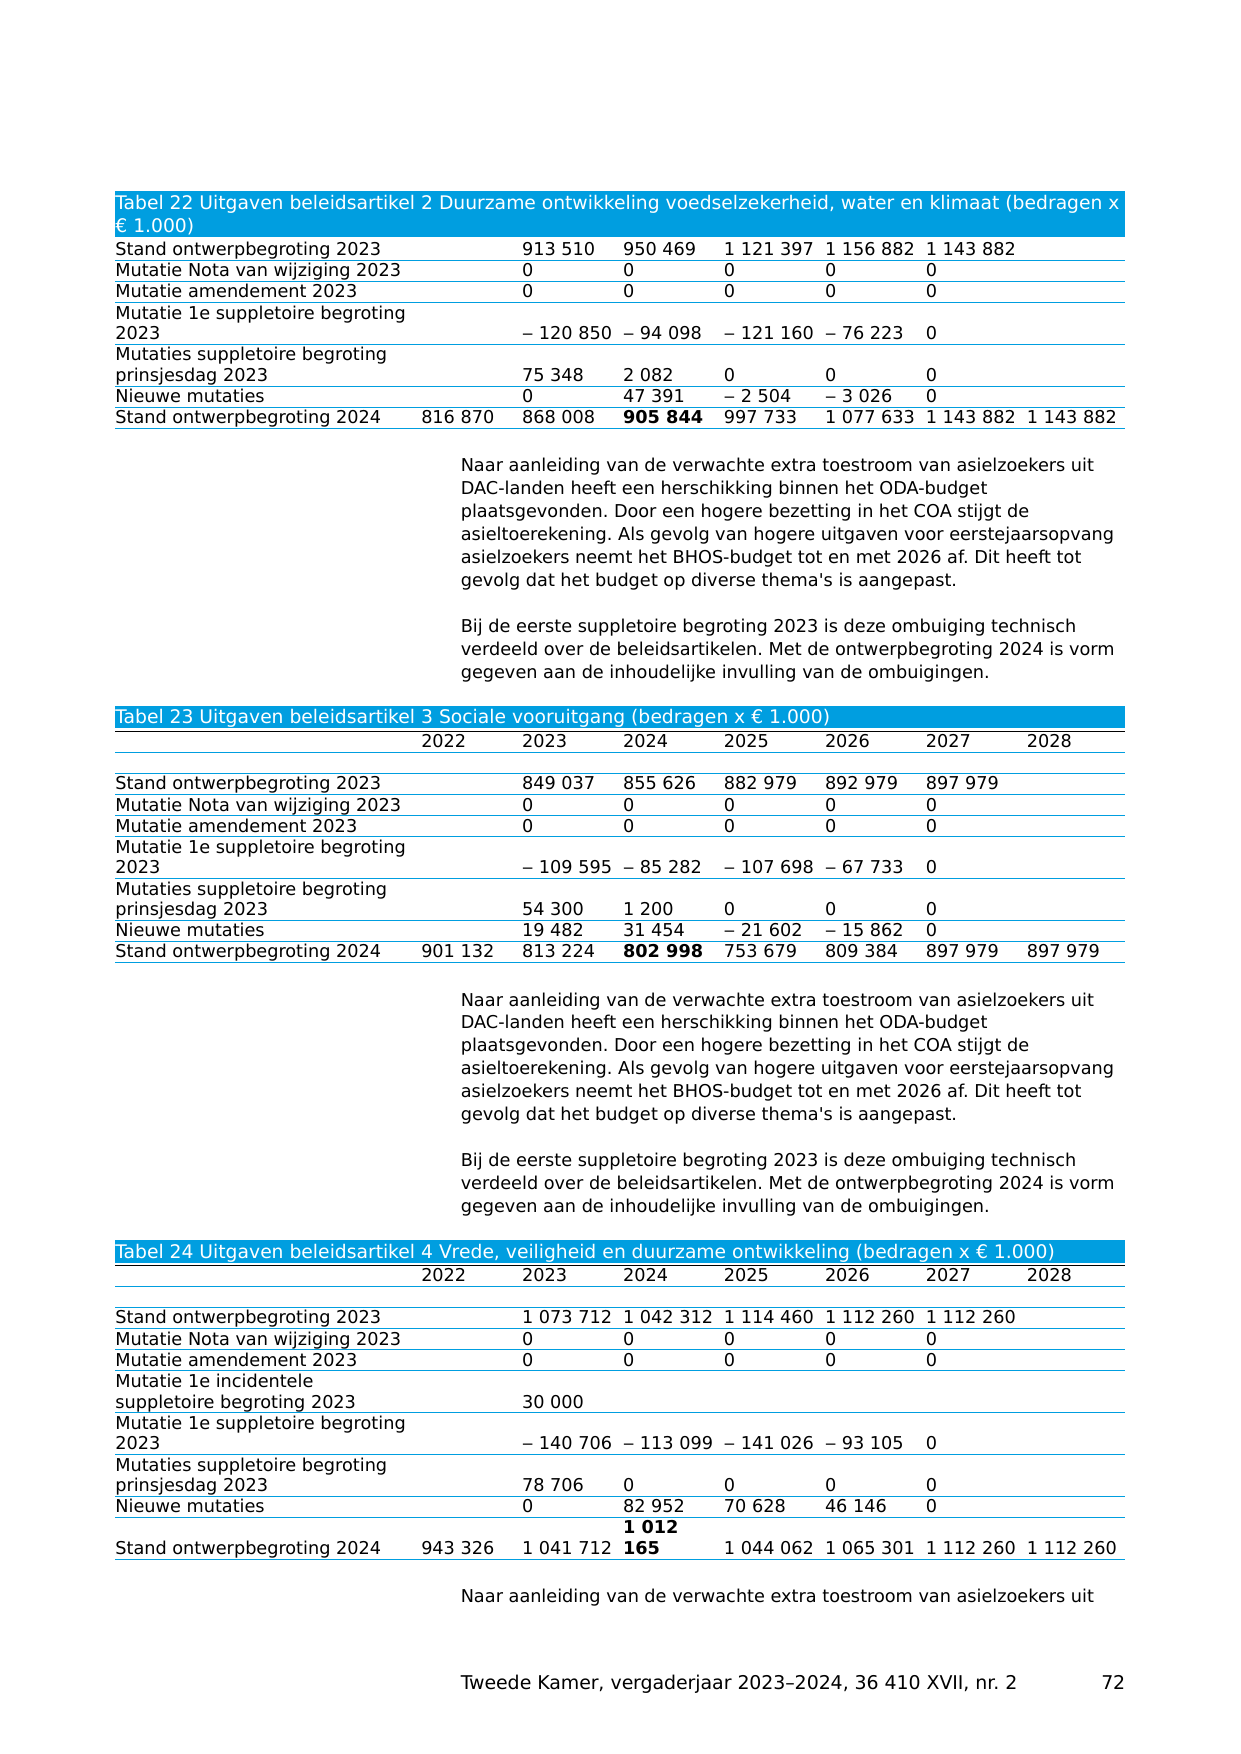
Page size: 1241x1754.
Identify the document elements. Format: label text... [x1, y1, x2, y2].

table_cell 1 143 882 [923, 408, 1024, 428]
table_cell 1 200 [620, 879, 721, 920]
table_cell 1 143 882 [1024, 408, 1125, 428]
table_cell ‒ 120 850 [519, 303, 620, 344]
table_cell 47 391 [620, 387, 721, 407]
text Naar aanleiding van de verwachte extra toestroom van asielzoekers uit DAC-landen heeft een herschikking binnen het ODA-budget plaatsgevonden. Door een hogere bezetting in het COA stijgt de asieltoerekening. Als gevolg van hogere uitgaven voor eerstejaarsopvang asielzoekers neemt het BHOS-budget tot en met 2026 af. Dit heeft tot gevolg dat het budget op diverse thema's is aangepast. [461, 453, 1125, 591]
table_cell ‒ 76 223 [822, 303, 923, 344]
text Naar aanleiding van de verwachte extra toestroom van asielzoekers uit DAC-landen heeft een herschikking binnen het ODA-budget plaatsgevonden. Door een hogere bezetting in het COA stijgt de asieltoerekening. Als gevolg van hogere uitgaven voor eerstejaarsopvang asielzoekers neemt het BHOS-budget tot en met 2026 af. Dit heeft tot gevolg dat het budget op diverse thema's is aangepast. [461, 988, 1125, 1125]
table_cell 849 037 [519, 774, 620, 794]
table_cell 0 [923, 261, 1024, 281]
text Bij de eerste suppletoire begroting 2023 is deze ombuiging technisch verdeeld over de beleidsartikelen. Met de ontwerpbegroting 2024 is vorm gegeven aan de inhoudelijke invulling van de ombuigingen. [461, 1148, 1125, 1217]
table_cell [418, 1287, 519, 1307]
table_cell Nieuwe mutaties [115, 921, 418, 941]
table_cell 1 143 882 [923, 239, 1024, 260]
table_cell Mutatie 1e incidentele suppletoire begroting 2023 [115, 1371, 418, 1412]
table_cell 0 [721, 261, 822, 281]
table_cell Mutatie 1e suppletoire begroting 2023 [115, 1413, 418, 1454]
table_cell 0 [721, 1329, 822, 1349]
table_cell [115, 1287, 418, 1307]
table_cell 0 [822, 795, 923, 815]
table_cell 0 [519, 1497, 620, 1517]
table_cell [923, 753, 1024, 773]
table_cell 997 733 [721, 408, 822, 428]
table_cell [1024, 774, 1125, 794]
table_cell 0 [620, 1350, 721, 1370]
table_cell [1024, 261, 1125, 281]
table_cell [418, 1329, 519, 1349]
table_cell 0 [721, 1350, 822, 1370]
table_cell 0 [721, 795, 822, 815]
table_cell 0 [923, 1350, 1024, 1370]
table_cell ‒ 15 862 [822, 921, 923, 941]
table_cell ‒ 141 026 [721, 1413, 822, 1454]
table_cell ‒ 2 504 [721, 387, 822, 407]
table_cell [418, 1413, 519, 1454]
table_cell 1 112 260 [923, 1308, 1024, 1328]
table_cell 2028 [1024, 1266, 1125, 1286]
table_cell [418, 345, 519, 386]
table_cell 0 [923, 816, 1024, 836]
table_cell 0 [620, 1329, 721, 1349]
table_cell 2022 [418, 732, 519, 752]
table_cell [418, 879, 519, 920]
table_cell 2027 [923, 732, 1024, 752]
table_cell [1024, 239, 1125, 260]
table_cell [1024, 1371, 1125, 1412]
table_cell [620, 1371, 721, 1412]
table_cell 0 [822, 261, 923, 281]
table_cell 31 454 [620, 921, 721, 941]
table_cell Stand ontwerpbegroting 2024 [115, 408, 418, 428]
table_cell 2026 [822, 1266, 923, 1286]
table_cell ‒ 113 099 [620, 1413, 721, 1454]
table_cell 54 300 [519, 879, 620, 920]
table_cell 943 326 [418, 1518, 519, 1559]
table_cell 1 041 712 [519, 1518, 620, 1559]
table_cell [1024, 879, 1125, 920]
table_cell ‒ 107 698 [721, 837, 822, 878]
text Naar aanleiding van de verwachte extra toestroom van asielzoekers uit [461, 1584, 1125, 1607]
table_cell [418, 795, 519, 815]
table_cell 0 [519, 387, 620, 407]
table_cell 2025 [721, 732, 822, 752]
table_cell [620, 1287, 721, 1307]
table_cell 2027 [923, 1266, 1024, 1286]
table_cell 0 [822, 879, 923, 920]
table_cell 78 706 [519, 1455, 620, 1496]
table_cell [1024, 387, 1125, 407]
table_cell 75 348 [519, 345, 620, 386]
table_cell [418, 303, 519, 344]
table_cell [1024, 837, 1125, 878]
table_cell 905 844 [620, 408, 721, 428]
table_cell 855 626 [620, 774, 721, 794]
table_cell Stand ontwerpbegroting 2023 [115, 239, 418, 260]
table_cell 802 998 [620, 942, 721, 962]
table_cell Stand ontwerpbegroting 2024 [115, 1518, 418, 1559]
table_cell [418, 1308, 519, 1328]
table_cell [418, 837, 519, 878]
table_cell 0 [519, 1350, 620, 1370]
table_cell 809 384 [822, 942, 923, 962]
table_cell [721, 753, 822, 773]
table_cell Mutatie Nota van wijziging 2023 [115, 1329, 418, 1349]
table_cell 2023 [519, 732, 620, 752]
table_cell 2022 [418, 1266, 519, 1286]
table_cell [1024, 1497, 1125, 1517]
table_cell 950 469 [620, 239, 721, 260]
table_cell 1 077 633 [822, 408, 923, 428]
table_cell [519, 753, 620, 773]
table_cell Mutaties suppletoire begroting prinsjesdag 2023 [115, 879, 418, 920]
table_cell ‒ 21 602 [721, 921, 822, 941]
table_cell 2026 [822, 732, 923, 752]
table_cell 897 979 [1024, 942, 1125, 962]
table_cell [721, 1287, 822, 1307]
table_cell 892 979 [822, 774, 923, 794]
table_cell 0 [923, 1413, 1024, 1454]
table_cell ‒ 94 098 [620, 303, 721, 344]
table_cell [115, 732, 418, 752]
table_cell 30 000 [519, 1371, 620, 1412]
table_cell Mutatie 1e suppletoire begroting 2023 [115, 837, 418, 878]
table_cell [1024, 1413, 1125, 1454]
table_cell 0 [519, 261, 620, 281]
table_cell 70 628 [721, 1497, 822, 1517]
table_cell [1024, 1329, 1125, 1349]
table_cell [1024, 1455, 1125, 1496]
table_cell ‒ 67 733 [822, 837, 923, 878]
table_cell 0 [620, 816, 721, 836]
table_cell 897 979 [923, 774, 1024, 794]
table_cell [418, 1371, 519, 1412]
table_cell [822, 753, 923, 773]
table_cell Mutaties suppletoire begroting prinsjesdag 2023 [115, 345, 418, 386]
table_cell 913 510 [519, 239, 620, 260]
table_cell [418, 239, 519, 260]
table_cell 0 [519, 816, 620, 836]
table_cell Mutaties suppletoire begroting prinsjesdag 2023 [115, 1455, 418, 1496]
table_cell [822, 1287, 923, 1307]
table_cell Mutatie Nota van wijziging 2023 [115, 261, 418, 281]
table_cell 0 [620, 282, 721, 302]
table_cell 0 [923, 387, 1024, 407]
table_cell [418, 1497, 519, 1517]
table_cell 0 [923, 1497, 1024, 1517]
table_cell 2025 [721, 1266, 822, 1286]
table_cell 0 [721, 879, 822, 920]
table_cell ‒ 3 026 [822, 387, 923, 407]
table_cell Stand ontwerpbegroting 2024 [115, 942, 418, 962]
table_cell [1024, 303, 1125, 344]
table_cell Nieuwe mutaties [115, 387, 418, 407]
table_cell [1024, 282, 1125, 302]
table_cell 2 082 [620, 345, 721, 386]
table_cell 816 870 [418, 408, 519, 428]
table_cell [923, 1287, 1024, 1307]
table_cell [1024, 795, 1125, 815]
table_cell 0 [923, 921, 1024, 941]
table_cell 0 [721, 345, 822, 386]
table_cell ‒ 93 105 [822, 1413, 923, 1454]
table_cell 901 132 [418, 942, 519, 962]
table_cell [822, 1371, 923, 1412]
table_cell 0 [822, 282, 923, 302]
table_cell [1024, 1308, 1125, 1328]
table_cell [1024, 1287, 1125, 1307]
table_cell 813 224 [519, 942, 620, 962]
table_cell [418, 1455, 519, 1496]
table_cell [418, 921, 519, 941]
table_cell 0 [923, 303, 1024, 344]
table_cell Stand ontwerpbegroting 2023 [115, 774, 418, 794]
table_cell 2024 [620, 732, 721, 752]
table_cell 0 [822, 816, 923, 836]
table_cell 0 [721, 1455, 822, 1496]
table_cell 0 [519, 1329, 620, 1349]
table_cell [418, 387, 519, 407]
table_cell [115, 753, 418, 773]
table_cell 0 [923, 879, 1024, 920]
table_cell 882 979 [721, 774, 822, 794]
table_cell 1 114 460 [721, 1308, 822, 1328]
table_cell 0 [923, 1329, 1024, 1349]
table_cell [418, 753, 519, 773]
table_cell 1 112 260 [822, 1308, 923, 1328]
table_cell [418, 282, 519, 302]
table_cell Mutatie amendement 2023 [115, 282, 418, 302]
table_cell 1 042 312 [620, 1308, 721, 1328]
table_cell Mutatie Nota van wijziging 2023 [115, 795, 418, 815]
table_cell 0 [923, 837, 1024, 878]
table_cell [721, 1371, 822, 1412]
table_cell 0 [519, 795, 620, 815]
table_cell ‒ 109 595 [519, 837, 620, 878]
table_cell 0 [923, 282, 1024, 302]
table_cell 753 679 [721, 942, 822, 962]
table_cell Stand ontwerpbegroting 2023 [115, 1308, 418, 1328]
table_cell 1 156 882 [822, 239, 923, 260]
table_cell [418, 261, 519, 281]
table_cell [923, 1371, 1024, 1412]
table_cell 0 [620, 795, 721, 815]
table_cell 1 012 165 [620, 1518, 721, 1559]
table_cell 1 121 397 [721, 239, 822, 260]
table_cell [620, 753, 721, 773]
table_cell 0 [822, 345, 923, 386]
table_cell 0 [923, 1455, 1024, 1496]
table_cell Mutatie amendement 2023 [115, 1350, 418, 1370]
table_cell 2028 [1024, 732, 1125, 752]
table_cell [418, 816, 519, 836]
table_cell [1024, 816, 1125, 836]
table_cell 1 065 301 [822, 1518, 923, 1559]
table_cell 1 112 260 [923, 1518, 1024, 1559]
table_cell 1 073 712 [519, 1308, 620, 1328]
table_cell [418, 1350, 519, 1370]
table_cell 46 146 [822, 1497, 923, 1517]
table_cell 82 952 [620, 1497, 721, 1517]
table_cell [1024, 1350, 1125, 1370]
table_cell Nieuwe mutaties [115, 1497, 418, 1517]
table_cell 0 [620, 1455, 721, 1496]
table_cell 0 [822, 1455, 923, 1496]
table_cell [1024, 921, 1125, 941]
table_cell 1 112 260 [1024, 1518, 1125, 1559]
table_cell [1024, 753, 1125, 773]
table_cell ‒ 140 706 [519, 1413, 620, 1454]
table_cell 2024 [620, 1266, 721, 1286]
table_cell 0 [620, 261, 721, 281]
table_cell [519, 1287, 620, 1307]
table_cell ‒ 121 160 [721, 303, 822, 344]
table_cell 1 044 062 [721, 1518, 822, 1559]
table_cell 0 [923, 345, 1024, 386]
table_cell 0 [721, 816, 822, 836]
table_cell 0 [822, 1329, 923, 1349]
table_cell 2023 [519, 1266, 620, 1286]
table_cell ‒ 85 282 [620, 837, 721, 878]
table_cell 868 008 [519, 408, 620, 428]
text Bij de eerste suppletoire begroting 2023 is deze ombuiging technisch verdeeld over de beleidsartikelen. Met de ontwerpbegroting 2024 is vorm gegeven aan de inhoudelijke invulling van de ombuigingen. [461, 614, 1125, 683]
table_cell [1024, 345, 1125, 386]
table_cell 0 [721, 282, 822, 302]
table_cell 0 [519, 282, 620, 302]
table_cell 19 482 [519, 921, 620, 941]
table_cell 0 [822, 1350, 923, 1370]
table_cell 897 979 [923, 942, 1024, 962]
table_cell 0 [923, 795, 1024, 815]
table_cell Mutatie amendement 2023 [115, 816, 418, 836]
table_cell [418, 774, 519, 794]
table_cell Mutatie 1e suppletoire begroting 2023 [115, 303, 418, 344]
table_cell [115, 1266, 418, 1286]
